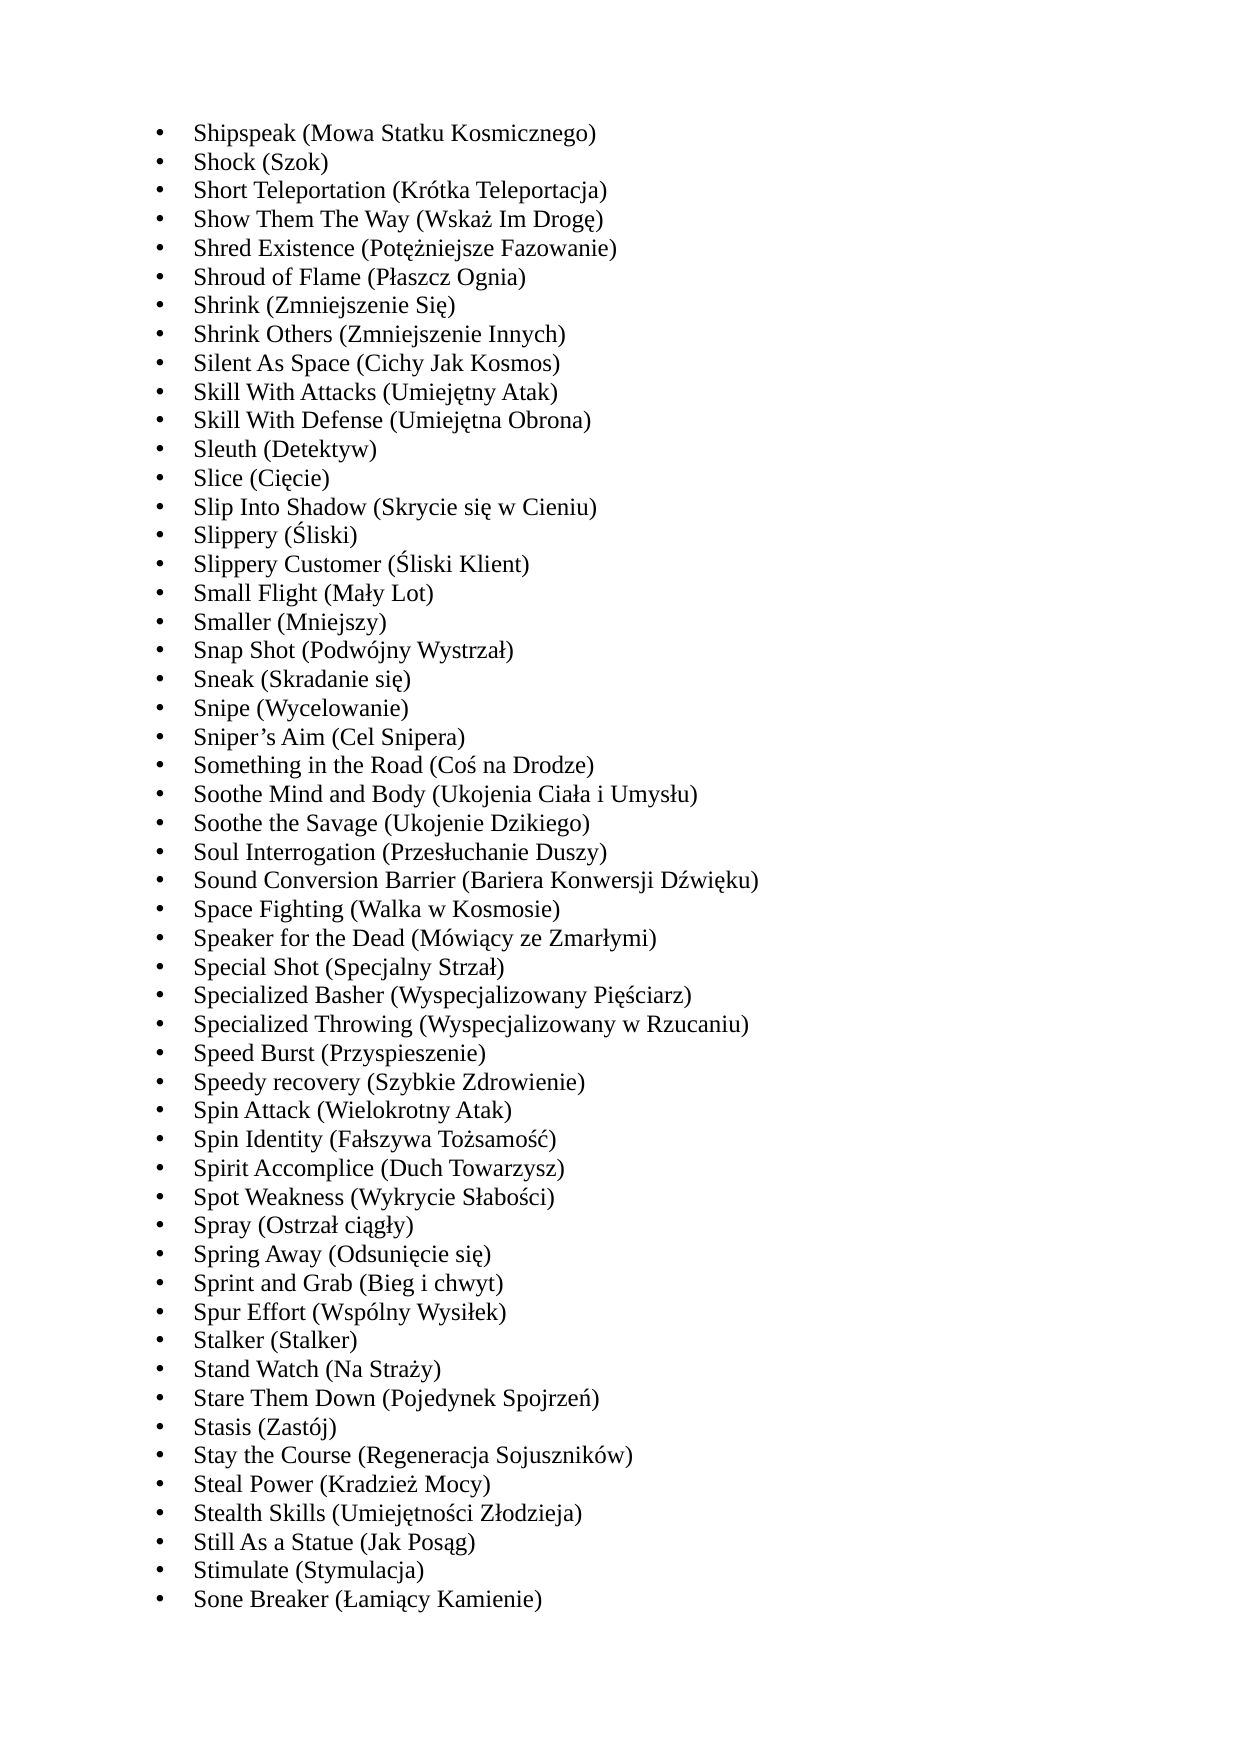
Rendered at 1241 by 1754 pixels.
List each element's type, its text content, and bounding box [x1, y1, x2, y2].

list Slippery (Śliski) [156, 521, 1122, 549]
list Stimulate (Stymulacja) [156, 1556, 1122, 1584]
list Spin Attack (Wielokrotny Atak) [156, 1096, 1122, 1124]
list Silent As Space (Cichy Jak Kosmos) [156, 348, 1122, 377]
list Small Flight (Mały Lot) [156, 578, 1122, 607]
list Stare Them Down (Pojedynek Spojrzeń) [156, 1383, 1122, 1412]
list Speaker for the Dead (Mówiący ze Zmarłymi) [156, 923, 1122, 952]
list Steal Power (Kradzież Mocy) [156, 1469, 1122, 1498]
list Still As a Statue (Jak Posąg) [156, 1527, 1122, 1556]
list Space Fighting (Walka w Kosmosie) [156, 894, 1122, 923]
list Short Teleportation (Krótka Teleportacja) [156, 176, 1122, 204]
list Stalker (Stalker) [156, 1326, 1122, 1354]
list Speed Burst (Przyspieszenie) [156, 1038, 1122, 1067]
list Soul Interrogation (Przesłuchanie Duszy) [156, 837, 1122, 866]
list Slice (Cięcie) [156, 463, 1122, 492]
list Sprint and Grab (Bieg i chwyt) [156, 1268, 1122, 1297]
list Something in the Road (Coś na Drodze) [156, 751, 1122, 779]
list Specialized Throwing (Wyspecjalizowany w Rzucaniu) [156, 1009, 1122, 1038]
list Spray (Ostrzał ciągły) [156, 1211, 1122, 1239]
list Spring Away (Odsunięcie się) [156, 1239, 1122, 1268]
list Skill With Attacks (Umiejętny Atak) [156, 377, 1122, 406]
list Special Shot (Specjalny Strzał) [156, 952, 1122, 981]
list Sound Conversion Barrier (Bariera Konwersji Dźwięku) [156, 866, 1122, 894]
list Spin Identity (Fałszywa Tożsamość) [156, 1124, 1122, 1153]
list Sone Breaker (Łamiący Kamienie) [156, 1584, 1122, 1613]
list Stand Watch (Na Straży) [156, 1354, 1122, 1383]
list Skill With Defense (Umiejętna Obrona) [156, 406, 1122, 434]
list Show Them The Way (Wskaż Im Drogę) [156, 204, 1122, 233]
list Sniper’s Aim (Cel Snipera) [156, 722, 1122, 751]
list Shrink (Zmniejszenie Się) [156, 291, 1122, 319]
list Soothe the Savage (Ukojenie Dzikiego) [156, 808, 1122, 837]
list Specialized Basher (Wyspecjalizowany Pięściarz) [156, 981, 1122, 1009]
list Snipe (Wycelowanie) [156, 693, 1122, 722]
list Shipspeak (Mowa Statku Kosmicznego) [156, 118, 1122, 147]
list Spirit Accomplice (Duch Towarzysz) [156, 1153, 1122, 1182]
list Stealth Skills (Umiejętności Złodzieja) [156, 1498, 1122, 1527]
list Snap Shot (Podwójny Wystrzał) [156, 636, 1122, 664]
list Speedy recovery (Szybkie Zdrowienie) [156, 1067, 1122, 1096]
list Shroud of Flame (Płaszcz Ognia) [156, 262, 1122, 291]
list Slip Into Shadow (Skrycie się w Cieniu) [156, 492, 1122, 521]
list Stasis (Zastój) [156, 1412, 1122, 1441]
list Shrink Others (Zmniejszenie Innych) [156, 319, 1122, 348]
list Smaller (Mniejszy) [156, 607, 1122, 636]
list Shock (Szok) [156, 147, 1122, 176]
list Soothe Mind and Body (Ukojenia Ciała i Umysłu) [156, 779, 1122, 808]
list Slippery Customer (Śliski Klient) [156, 549, 1122, 578]
list Stay the Course (Regeneracja Sojuszników) [156, 1441, 1122, 1469]
list Spur Effort (Wspólny Wysiłek) [156, 1297, 1122, 1326]
list Spot Weakness (Wykrycie Słabości) [156, 1182, 1122, 1211]
list Sneak (Skradanie się) [156, 664, 1122, 693]
list Shred Existence (Potężniejsze Fazowanie) [156, 233, 1122, 262]
list Sleuth (Detektyw) [156, 434, 1122, 463]
